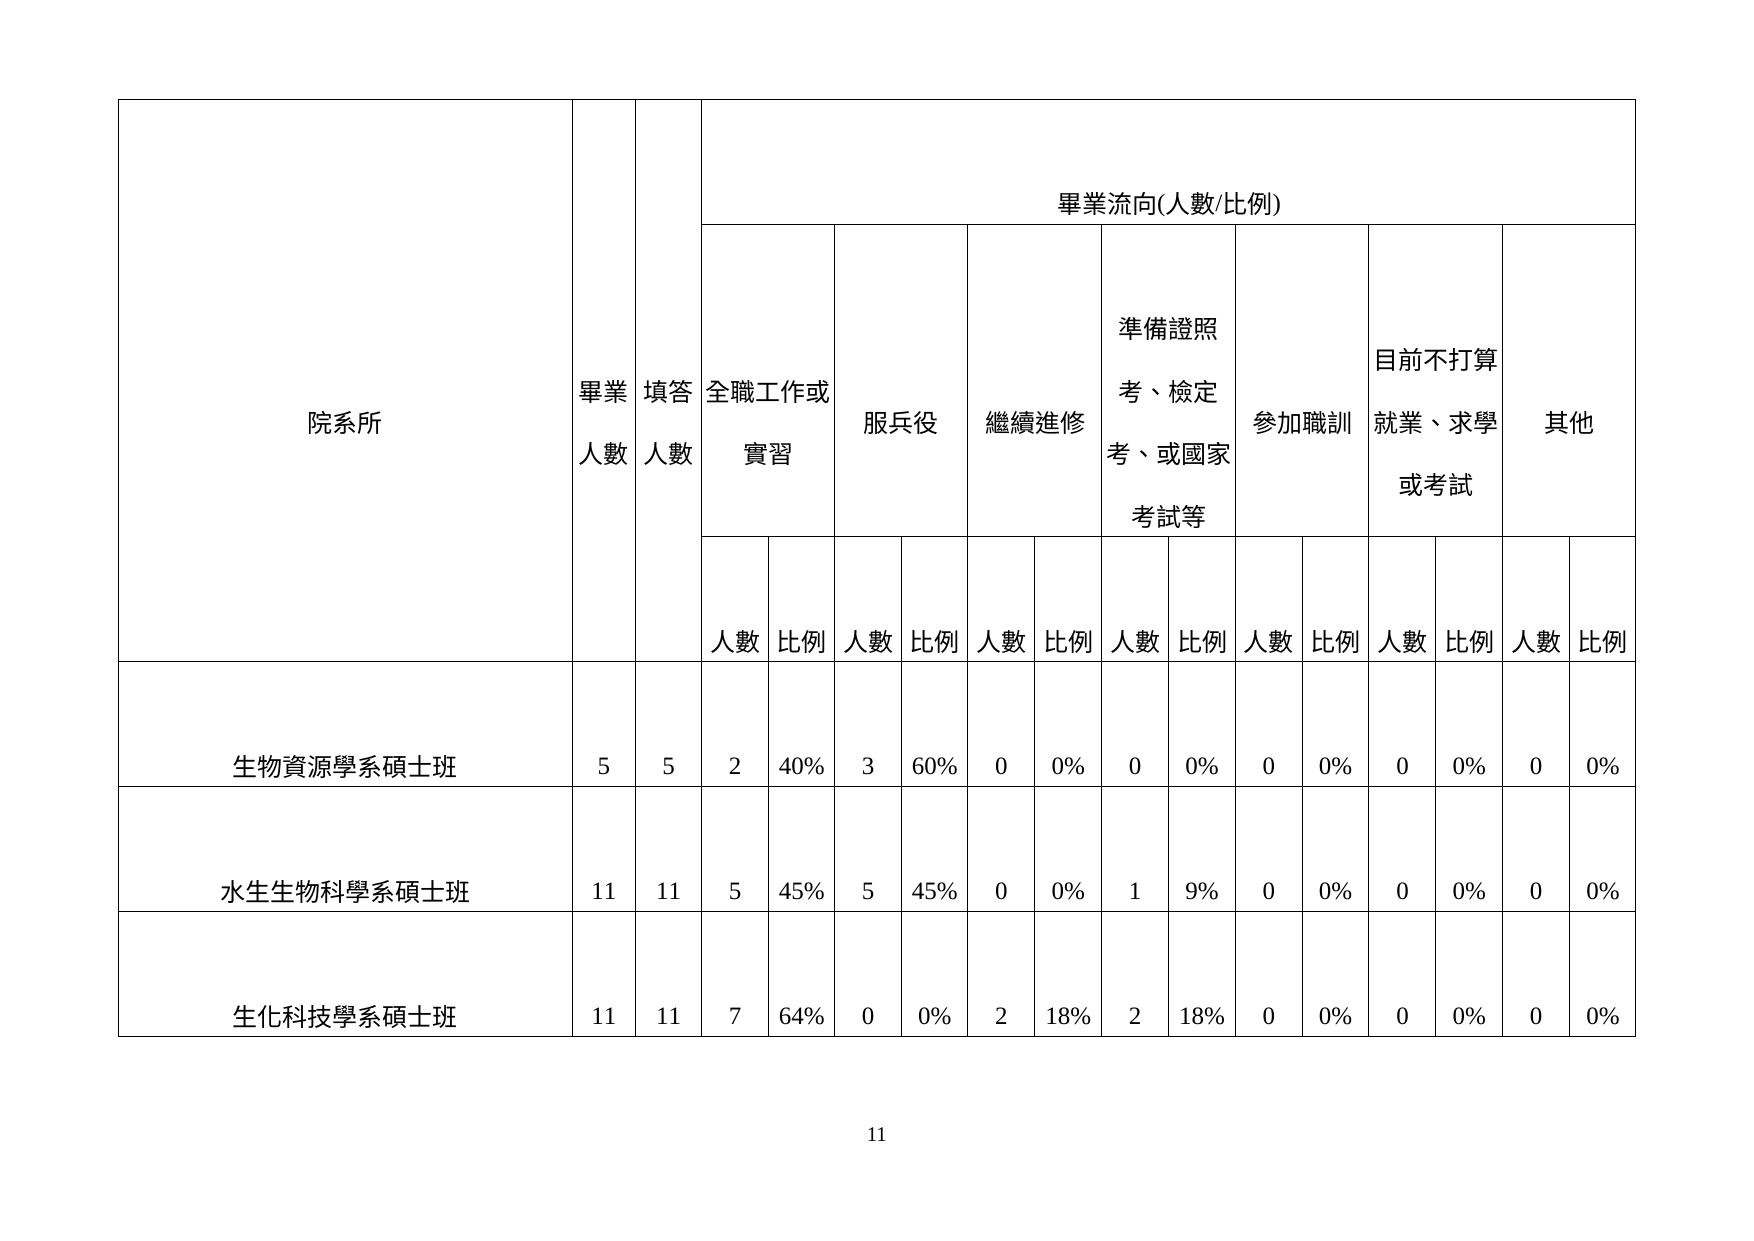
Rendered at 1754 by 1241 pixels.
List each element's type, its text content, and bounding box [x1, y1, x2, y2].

table_cell 人數 [835, 537, 901, 661]
table_cell 2 [702, 662, 768, 786]
table_cell 0% [1436, 912, 1502, 1036]
table_cell 0% [1169, 662, 1235, 786]
table_cell 0 [1369, 912, 1435, 1036]
table_cell 比例 [1035, 537, 1101, 661]
table_cell 2 [968, 912, 1034, 1036]
table_cell 比例 [902, 537, 967, 661]
table_cell 0 [1236, 912, 1302, 1036]
table_cell 0% [1035, 787, 1101, 911]
table_cell 比例 [1169, 537, 1235, 661]
table_cell 11 [573, 912, 635, 1036]
table_cell 7 [702, 912, 768, 1036]
table_cell 0 [1236, 662, 1302, 786]
table_cell 0% [1035, 662, 1101, 786]
table_cell 0% [1436, 787, 1502, 911]
table_cell 其他 [1503, 225, 1635, 536]
table_cell 40% [769, 662, 834, 786]
table_header 院系所 [119, 100, 572, 661]
table_cell 0% [1303, 787, 1368, 911]
table_cell 11 [573, 787, 635, 911]
table_cell 人數 [968, 537, 1034, 661]
table_cell 9% [1169, 787, 1235, 911]
table_header 畢業流向(人數/比例) [702, 100, 1635, 223]
table_cell 0 [1503, 662, 1569, 786]
table_cell 0% [1570, 787, 1635, 911]
table_cell 11 [636, 787, 701, 911]
table_cell 人數 [702, 537, 768, 661]
table_cell 人數 [1236, 537, 1302, 661]
table_cell 0 [1369, 787, 1435, 911]
table_cell 45% [769, 787, 834, 911]
table_cell 0% [1303, 662, 1368, 786]
table_cell 0% [1570, 662, 1635, 786]
table_cell 5 [636, 662, 701, 786]
table_cell 人數 [1503, 537, 1569, 661]
table_cell 0 [1503, 787, 1569, 911]
table_cell 1 [1102, 787, 1168, 911]
table_cell 0 [835, 912, 901, 1036]
table_cell 繼續進修 [968, 225, 1101, 536]
table_cell 服兵役 [835, 225, 967, 536]
table_cell 人數 [1369, 537, 1435, 661]
table_cell 11 [636, 912, 701, 1036]
table_cell 5 [573, 662, 635, 786]
table_cell 0 [1369, 662, 1435, 786]
table_cell 0% [1436, 662, 1502, 786]
table_cell 0 [968, 787, 1034, 911]
table_cell 5 [702, 787, 768, 911]
table_cell 0 [1503, 912, 1569, 1036]
table_cell 18% [1169, 912, 1235, 1036]
table_cell 0% [1303, 912, 1368, 1036]
table_cell 全職工作或實習 [702, 225, 834, 536]
table_cell 0 [968, 662, 1034, 786]
table_cell 5 [835, 787, 901, 911]
table_header 填答人數 [636, 100, 701, 661]
table_cell 64% [769, 912, 834, 1036]
table_header 畢業人數 [573, 100, 635, 661]
table_cell 0 [1102, 662, 1168, 786]
table_cell 3 [835, 662, 901, 786]
table_cell 準備證照考、檢定考、或國家考試等 [1102, 225, 1235, 536]
table_cell 2 [1102, 912, 1168, 1036]
table_cell 比例 [1303, 537, 1368, 661]
table_cell 0 [1236, 787, 1302, 911]
table_cell 生化科技學系碩士班 [119, 912, 572, 1036]
table_cell 生物資源學系碩士班 [119, 662, 572, 786]
table_cell 人數 [1102, 537, 1168, 661]
table_cell 比例 [769, 537, 834, 661]
table_cell 目前不打算就業、求學或考試 [1369, 225, 1502, 536]
table_cell 45% [902, 787, 967, 911]
table_cell 60% [902, 662, 967, 786]
table_cell 參加職訓 [1236, 225, 1368, 536]
table_cell 水生生物科學系碩士班 [119, 787, 572, 911]
table_cell 0% [902, 912, 967, 1036]
table_cell 18% [1035, 912, 1101, 1036]
table_cell 比例 [1570, 537, 1635, 661]
table_cell 0% [1570, 912, 1635, 1036]
table_cell 比例 [1436, 537, 1502, 661]
